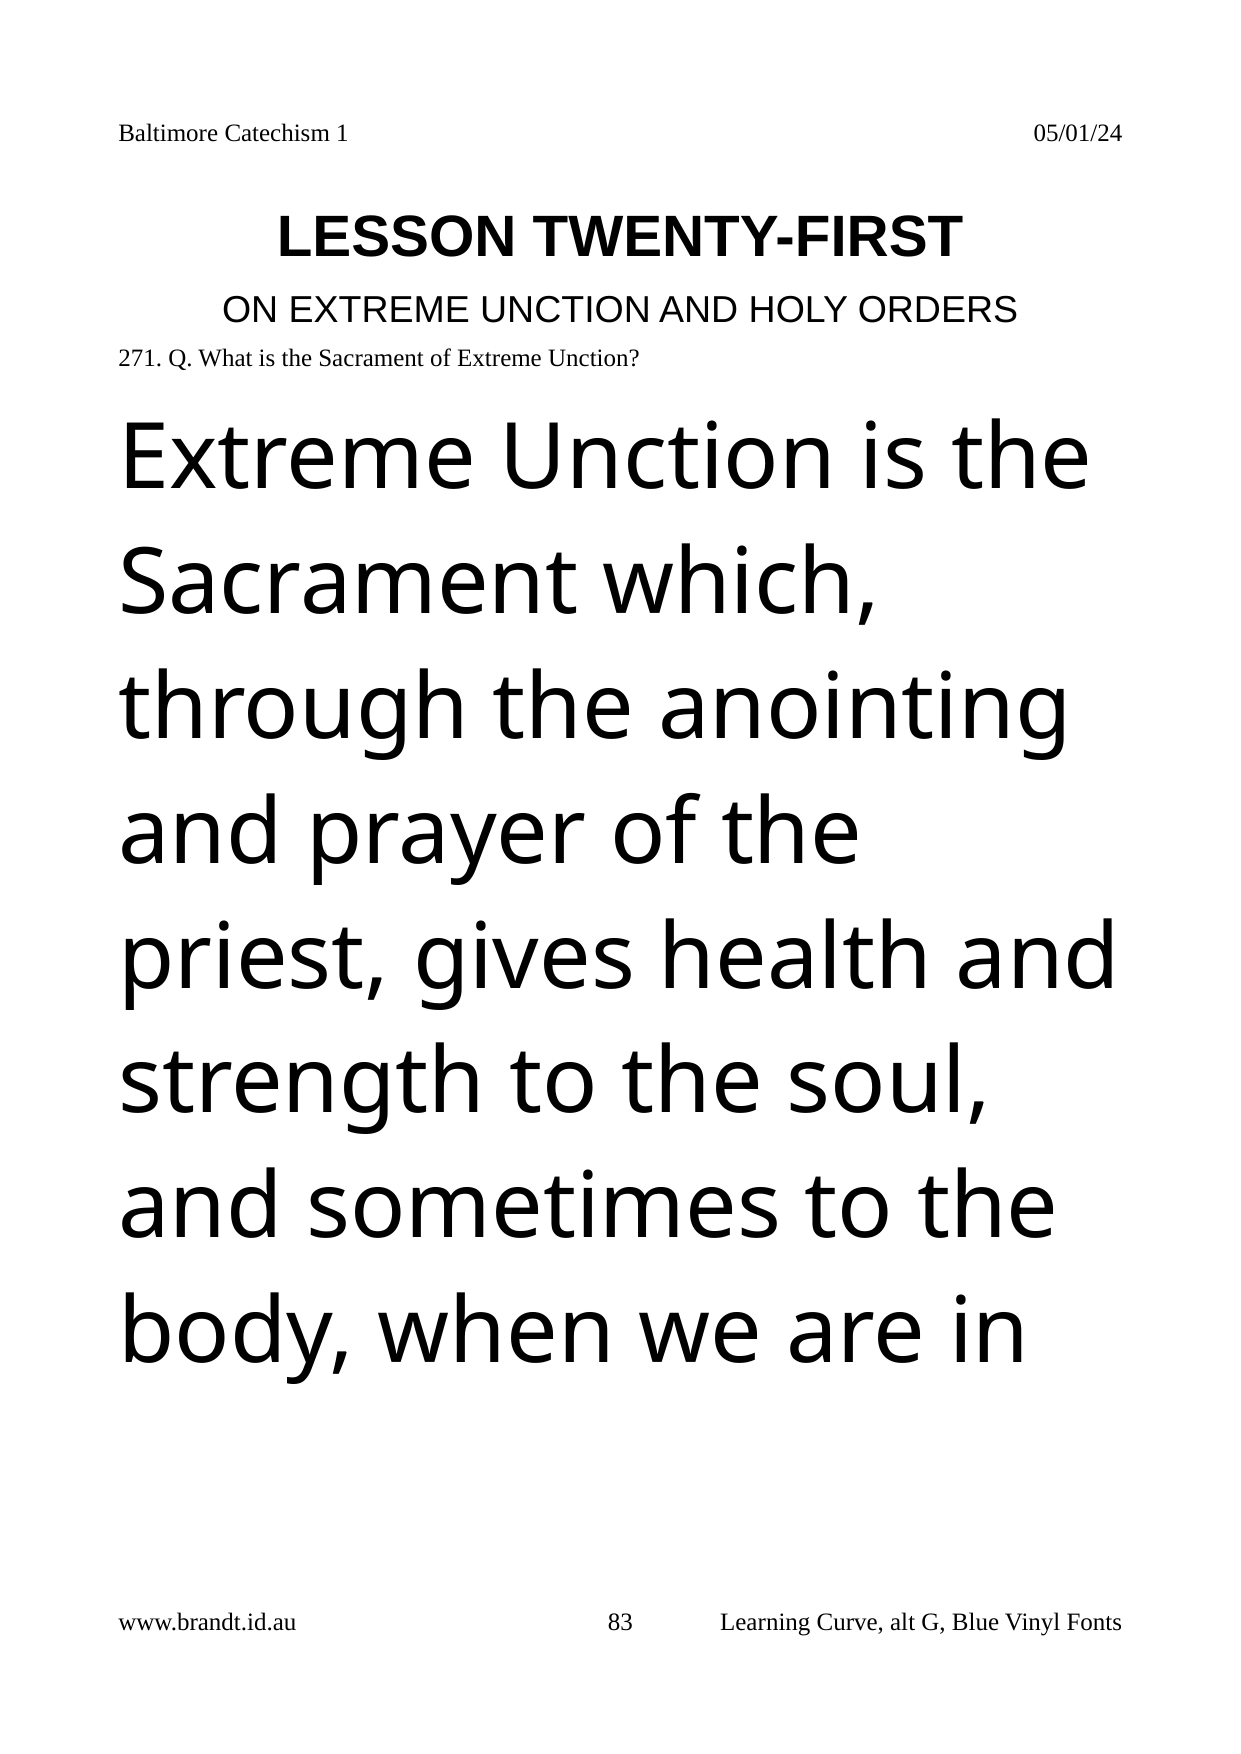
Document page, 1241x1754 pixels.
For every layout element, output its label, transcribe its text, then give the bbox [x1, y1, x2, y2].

subtitle ON EXTREME UNCTION AND HOLY ORDERS [118, 287, 1122, 330]
text Extreme Unction is the Sacrament which, through the anointing and prayer of the priest, gives health and strength to the soul, and sometimes to the body, when we are in [118, 390, 1122, 1389]
text 271. Q. What is the Sacrament of Extreme Unction? [118, 343, 1122, 372]
title LESSON TWENTY-FIRST [118, 201, 1122, 268]
